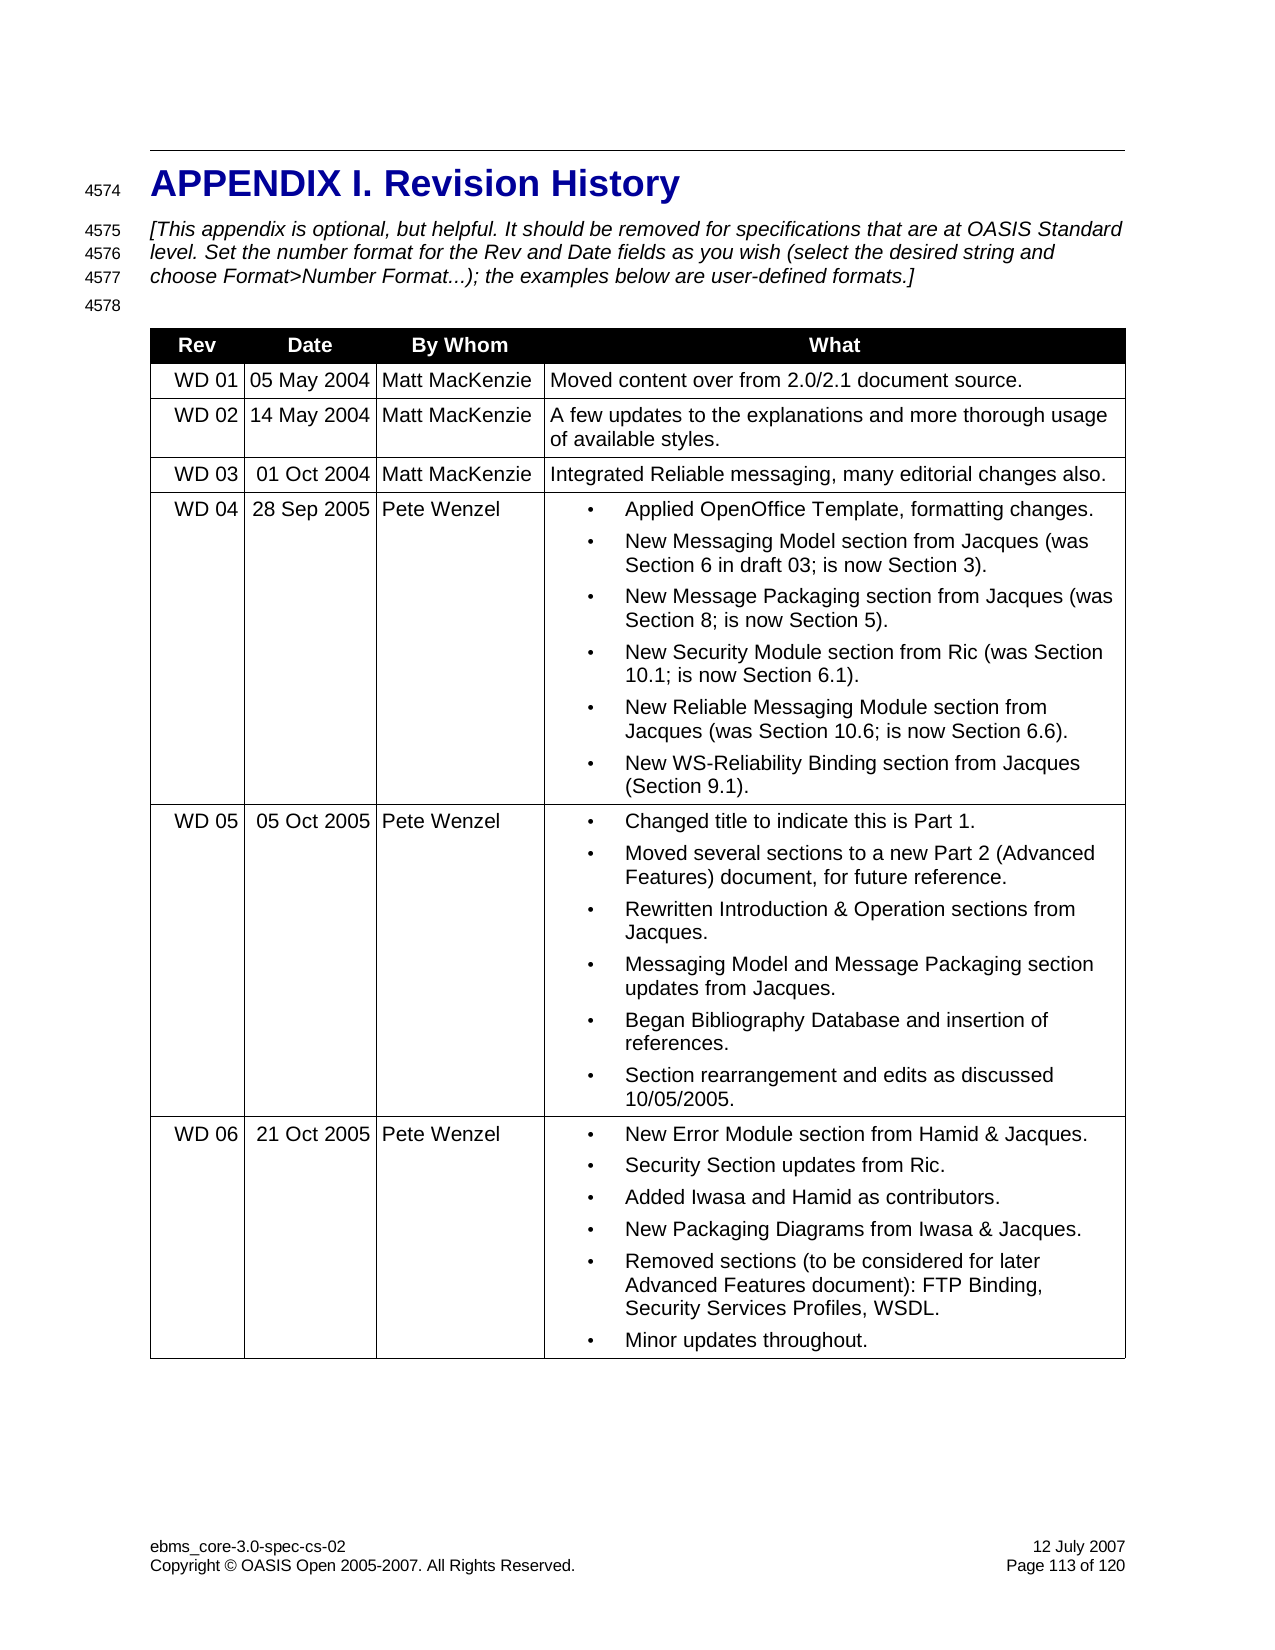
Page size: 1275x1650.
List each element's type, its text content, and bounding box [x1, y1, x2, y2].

table_cell Pete Wenzel [377, 805, 544, 1116]
table_cell 05 May 2004 [245, 364, 376, 398]
table_cell Applied OpenOffice Template, formatting changes. New Messaging Model section from Jacques (was Section 6 in draft 03; is now Section 3). New Message Packaging section from Jacques (was Section 8; is now Section 5). New Security Module section from Ric (was Section 10.1; is now Section 6.1). New Reliable Messaging Module section from Jacques (was Section 10.6; is now Section 6.6). New WS-Reliability Binding section from Jacques (Section 9.1). [545, 493, 1125, 804]
table_cell Pete Wenzel [377, 493, 544, 804]
table_cell WD 03 [151, 458, 244, 492]
table_cell Pete Wenzel [377, 1117, 544, 1358]
table_cell New Error Module section from Hamid & Jacques. Security Section updates from Ric. Added Iwasa and Hamid as contributors. New Packaging Diagrams from Iwasa & Jacques. Removed sections (to be considered for later Advanced Features document): FTP Binding, Security Services Profiles, WSDL. Minor updates throughout. [545, 1117, 1125, 1358]
table_cell WD 01 [151, 364, 244, 398]
table_cell Matt MacKenzie [377, 399, 544, 457]
table_cell WD 04 [151, 493, 244, 804]
table_cell 14 May 2004 [245, 399, 376, 457]
table_cell WD 06 [151, 1117, 244, 1358]
table_header By Whom [377, 329, 544, 363]
table_header What [545, 329, 1125, 363]
table_cell A few updates to the explanations and more thorough usage of available styles. [545, 399, 1125, 457]
table_cell 05 Oct 2005 [245, 805, 376, 1116]
subtitle Revision History [150, 151, 1125, 204]
text [This appendix is optional, but helpful. It should be removed for specifications that are at OASIS Standard level. Set the number format for the Rev and Date fields as you wish (select the desired string and choose Format>Number Format...); the examples below are user-defined formats.] [150, 217, 1125, 288]
table_cell Matt MacKenzie [377, 364, 544, 398]
table_cell WD 02 [151, 399, 244, 457]
table_cell 01 Oct 2004 [245, 458, 376, 492]
table_cell Integrated Reliable messaging, many editorial changes also. [545, 458, 1125, 492]
table_cell Matt MacKenzie [377, 458, 544, 492]
table_header Rev [151, 329, 244, 363]
table_cell Moved content over from 2.0/2.1 document source. [545, 364, 1125, 398]
table_cell 21 Oct 2005 [245, 1117, 376, 1358]
table_cell 28 Sep 2005 [245, 493, 376, 804]
table_cell Changed title to indicate this is Part 1. Moved several sections to a new Part 2 (Advanced Features) document, for future reference. Rewritten Introduction & Operation sections from Jacques. Messaging Model and Message Packaging section updates from Jacques. Began Bibliography Database and insertion of references. Section rearrangement and edits as discussed 10/05/2005. [545, 805, 1125, 1116]
table_header Date [245, 329, 376, 363]
table_cell WD 05 [151, 805, 244, 1116]
